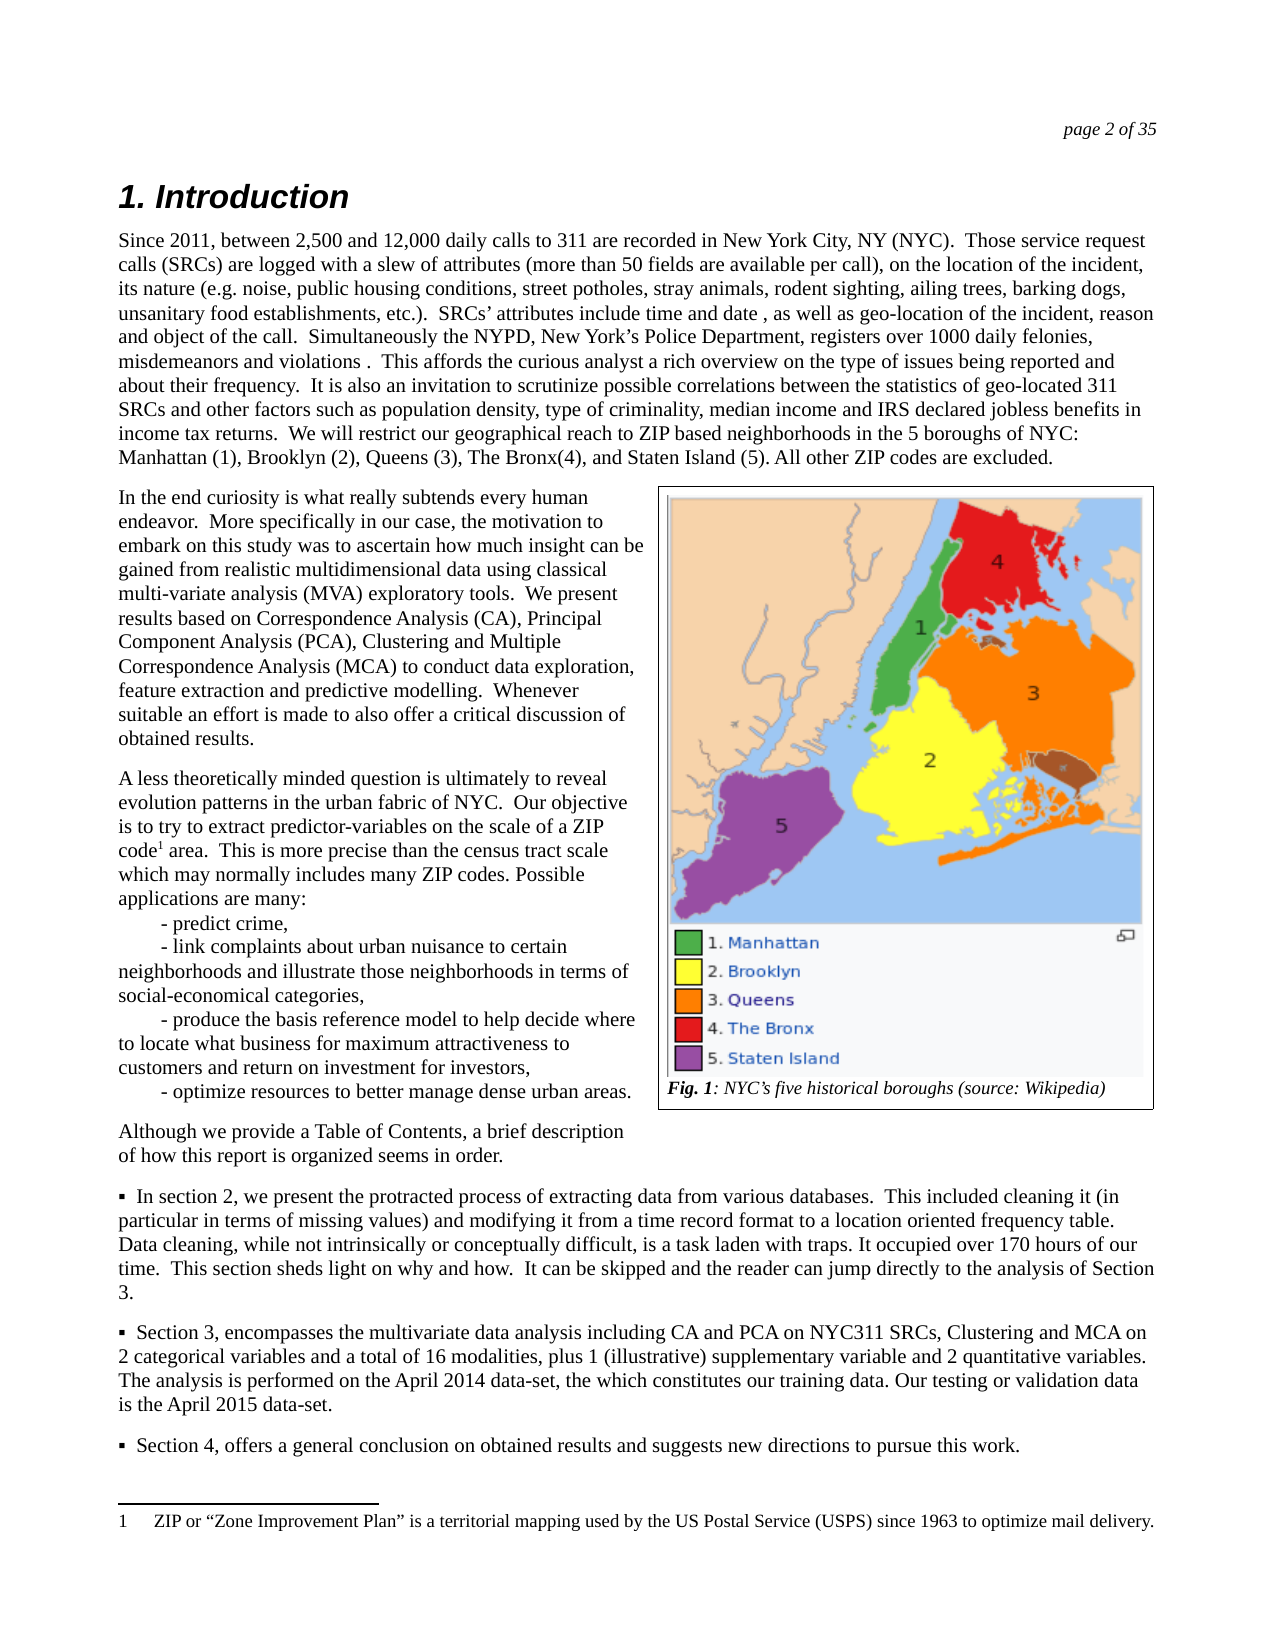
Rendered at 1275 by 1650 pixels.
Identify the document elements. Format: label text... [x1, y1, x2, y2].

text A less theoretically minded question is ultimately to reveal evolution patterns in the urban fabric of NYC. Our objective is to try to extract predictor-variables on the scale of a ZIP code area. This is more precise than the census tract scale which may normally includes many ZIP codes. Possible applications are many: - predict crime, - link complaints about urban nuisance to certain neighborhoods and illustrate those neighborhoods in terms of social-economical categories, - produce the basis reference model to help decide where to locate what business for maximum attractiveness to customers and return on investment for investors, - optimize resources to better manage dense urban areas. [118, 766, 658, 1103]
text Fig. 1: NYC’s five historical boroughs (source: Wikipedia) [667, 1077, 1144, 1099]
subtitle 1. Introduction [118, 177, 1157, 216]
text ▪ Section 3, encompasses the multivariate data analysis including CA and PCA on NYC311 SRCs, Clustering and MCA on 2 categorical variables and a total of 16 modalities, plus 1 (illustrative) supplementary variable and 2 quantitative variables. The analysis is performed on the April 2014 data-set, the which constitutes our training data. Our testing or validation data is the April 2015 data-set. [118, 1320, 1157, 1416]
text [659, 487, 1153, 1109]
text ▪ In section 2, we present the protracted process of extracting data from various databases. This included cleaning it (in particular in terms of missing values) and modifying it from a time record format to a location oriented frequency table. Data cleaning, while not intrinsically or conceptually difficult, is a task laden with traps. It occupied over 170 hours of our time. This section sheds light on why and how. It can be skipped and the reader can jump directly to the analysis of Section 3. [118, 1183, 1157, 1304]
picture [667, 495, 1144, 1077]
text In the end curiosity is what really subtends every human endeavor. More specifically in our case, the motivation to embark on this study was to ascertain how much insight can be gained from realistic multidimensional data using classical multi-variate analysis (MVA) exploratory tools. We present results based on Correspondence Analysis (CA), Principal Component Analysis (PCA), Clustering and Multiple Correspondence Analysis (MCA) to conduct data exploration, feature extraction and predictive modelling. Whenever suitable an effort is made to also offer a critical discussion of obtained results. [118, 485, 1157, 750]
text ZIP or “Zone Improvement Plan” is a territorial mapping used by the US Postal Service (USPS) since 1963 to optimize mail delivery. [118, 1510, 1157, 1532]
text ▪ Section 4, offers a general conclusion on obtained results and suggests new directions to pursue this work. [118, 1433, 1157, 1457]
text Since 2011, between 2,500 and 12,000 daily calls to 311 are recorded in New York City, NY (NYC). Those service request calls (SRCs) are logged with a slew of attributes (more than 50 fields are available per call), on the location of the incident, its nature (e.g. noise, public housing conditions, street potholes, stray animals, rodent sighting, ailing trees, barking dogs, unsanitary food establishments, etc.). SRCs’ attributes include time and date , as well as geo-location of the incident, reason and object of the call. Simultaneously the NYPD, New York’s Police Department, registers over 1000 daily felonies, misdemeanors and violations . This affords the curious analyst a rich overview on the type of issues being reported and about their frequency. It is also an invitation to scrutinize possible correlations between the statistics of geo-located 311 SRCs and other factors such as population density, type of criminality, median income and IRS declared jobless benefits in income tax returns. We will restrict our geographical reach to ZIP based neighborhoods in the 5 boroughs of NYC: Manhattan (1), Brooklyn (2), Queens (3), The Bronx(4), and Staten Island (5). All other ZIP codes are excluded. [118, 228, 1157, 469]
text Although we provide a Table of Contents, a brief description of how this report is organized seems in order. [118, 1119, 1157, 1167]
